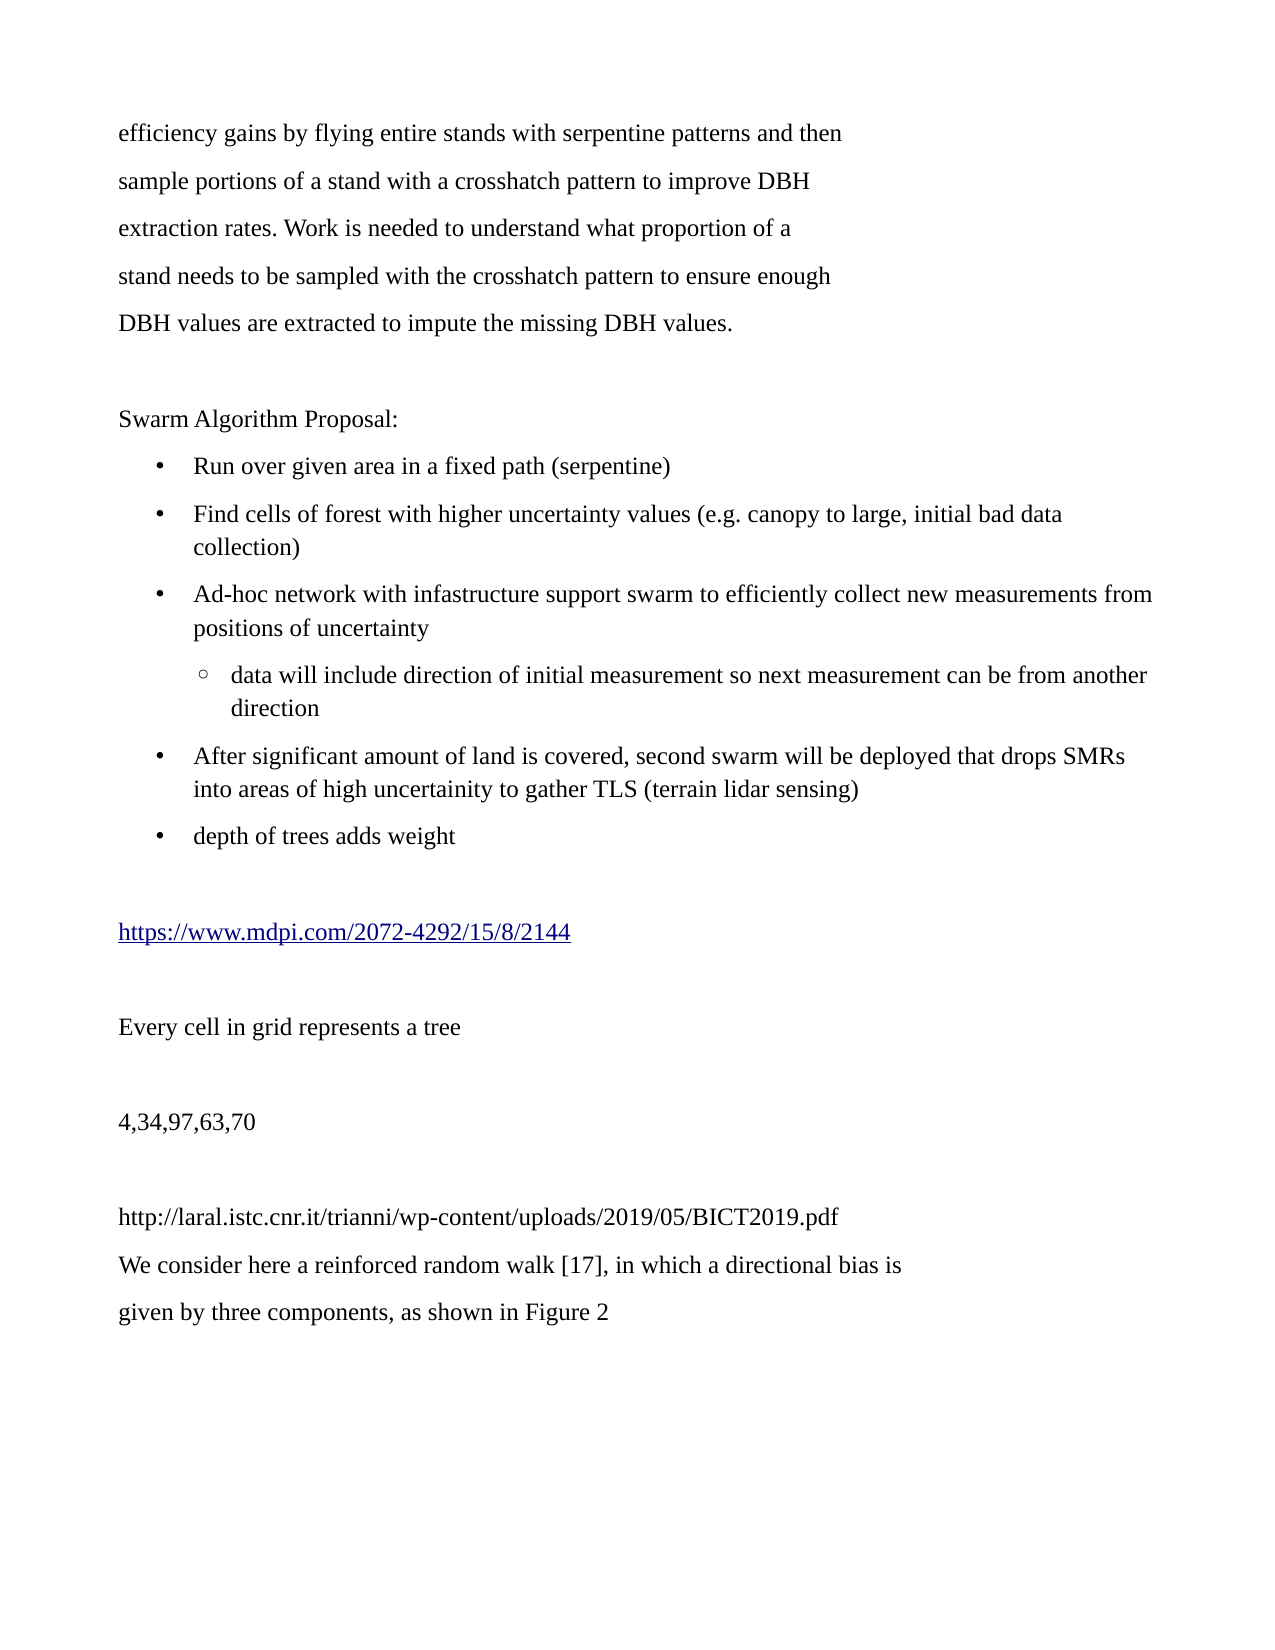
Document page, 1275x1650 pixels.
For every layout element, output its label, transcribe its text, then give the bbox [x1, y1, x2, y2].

list Run over given area in a fixed path (serpentine) [156, 451, 1157, 480]
text https://www.mdpi.com/2072-4292/15/8/2144 [118, 917, 1157, 945]
list After significant amount of land is covered, second swarm will be deployed that drops SMRs into areas of high uncertainity to gather TLS (terrain lidar sensing) [156, 741, 1157, 803]
text 4,34,97,63,70 [118, 1107, 1157, 1136]
text We consider here a reinforced random walk [17], in which a directional bias is [118, 1250, 1157, 1279]
list Find cells of forest with higher uncertainty values (e.g. canopy to large, initial bad data collection) [156, 499, 1157, 561]
text given by three components, as shown in Figure 2 [118, 1297, 1157, 1326]
list depth of trees adds weight [156, 821, 1157, 850]
text http://laral.istc.cnr.it/trianni/wp-content/uploads/2019/05/BICT2019.pdf [118, 1202, 1157, 1231]
text extraction rates. Work is needed to understand what proportion of a [118, 213, 1157, 242]
text Swarm Algorithm Proposal: [118, 404, 1157, 432]
list Ad-hoc network with infastructure support swarm to efficiently collect new measurements from positions of uncertainty [156, 579, 1157, 641]
text DBH values are extracted to impute the missing DBH values. [118, 308, 1157, 337]
text efficiency gains by flying entire stands with serpentine patterns and then [118, 118, 1157, 147]
text sample portions of a stand with a crosshatch pattern to improve DBH [118, 166, 1157, 194]
text Every cell in grid represents a tree [118, 1012, 1157, 1041]
list data will include direction of initial measurement so next measurement can be from another direction [193, 660, 1157, 722]
text stand needs to be sampled with the crosshatch pattern to ensure enough [118, 261, 1157, 290]
